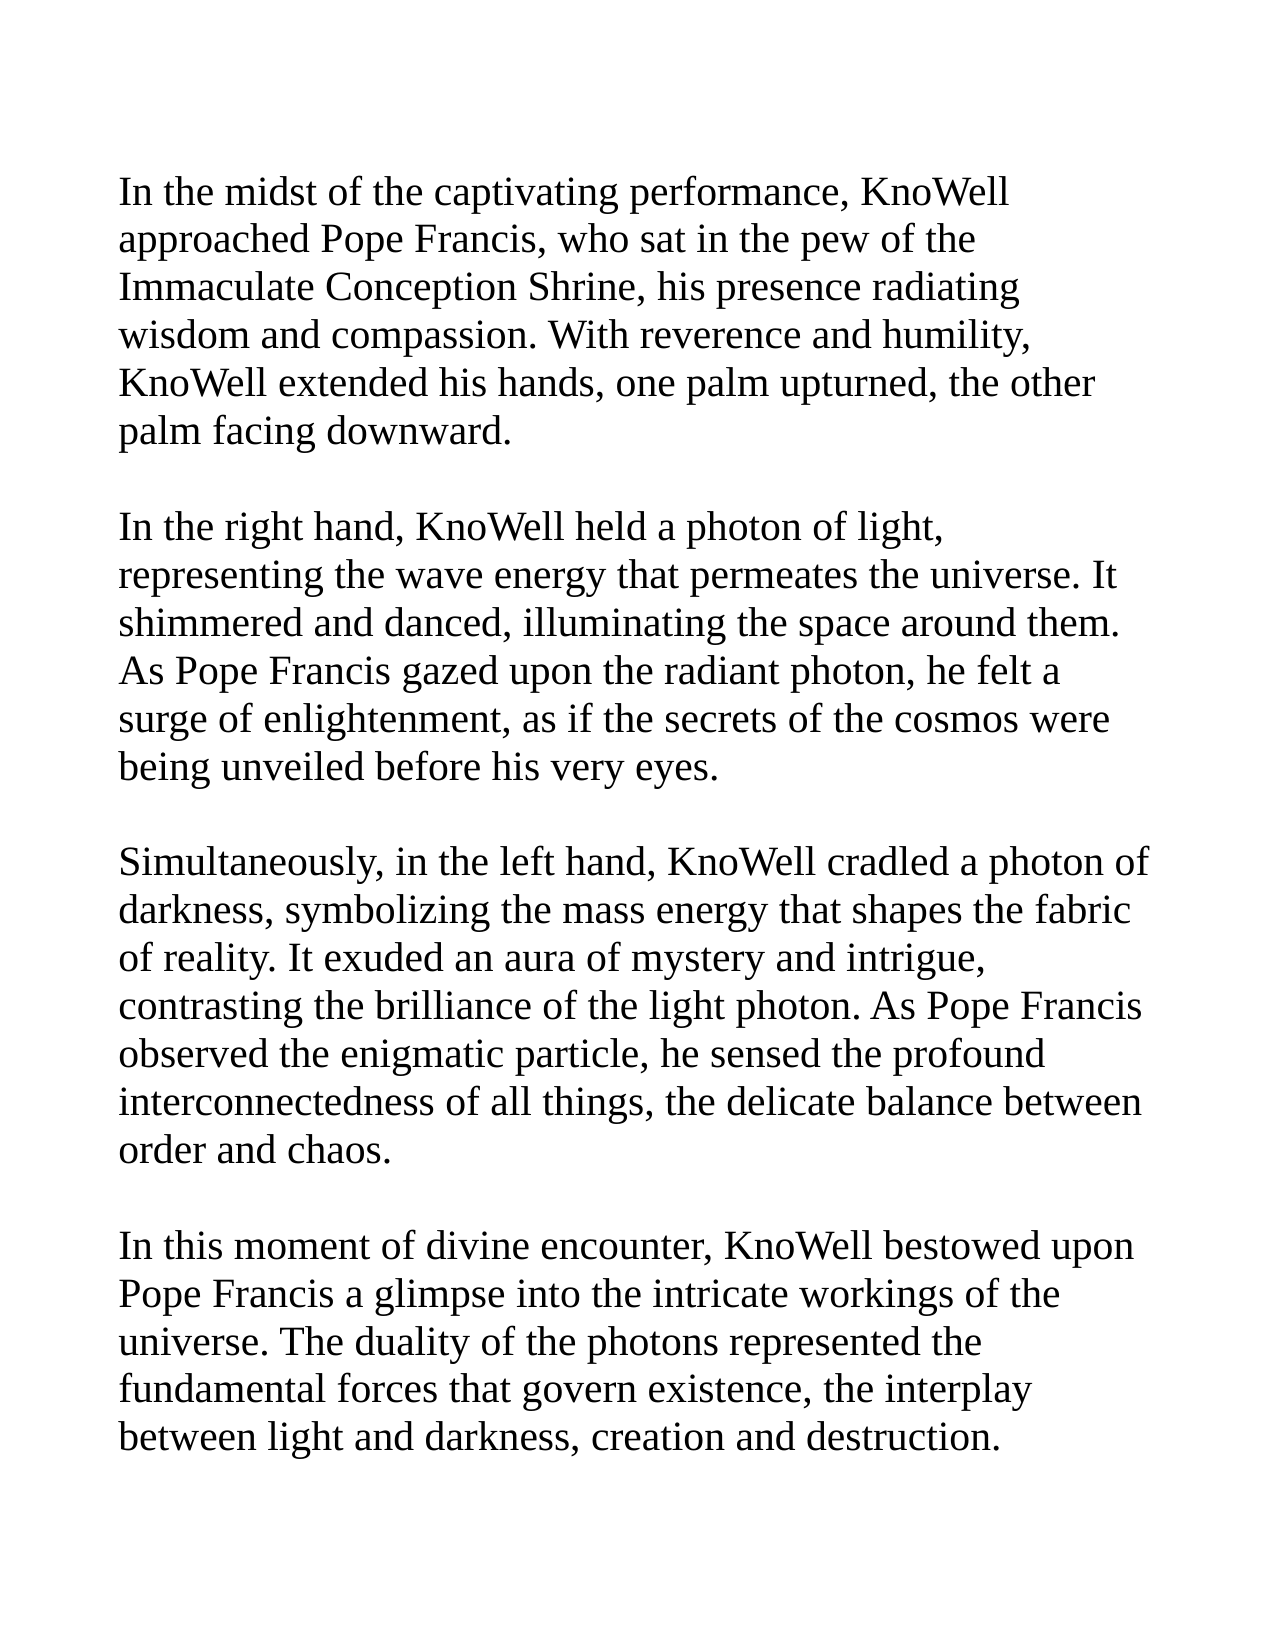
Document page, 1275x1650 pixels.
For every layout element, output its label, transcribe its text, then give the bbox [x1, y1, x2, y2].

text Simultaneously, in the left hand, KnoWell cradled a photon of darkness, symbolizing the mass energy that shapes the fabric of reality. It exuded an aura of mystery and intrigue, contrasting the brilliance of the light photon. As Pope Francis observed the enigmatic particle, he sensed the profound interconnectedness of all things, the delicate balance between order and chaos. [118, 837, 1157, 1172]
text In the midst of the captivating performance, KnoWell approached Pope Francis, who sat in the pew of the Immaculate Conception Shrine, his presence radiating wisdom and compassion. With reverence and humility, KnoWell extended his hands, one palm upturned, the other palm facing downward. [118, 166, 1157, 453]
text In this moment of divine encounter, KnoWell bestowed upon Pope Francis a glimpse into the intricate workings of the universe. The duality of the photons represented the fundamental forces that govern existence, the interplay between light and darkness, creation and destruction. [118, 1220, 1157, 1460]
text In the right hand, KnoWell held a photon of light, representing the wave energy that permeates the universe. It shimmered and danced, illuminating the space around them. As Pope Francis gazed upon the radiant photon, he felt a surge of enlightenment, as if the secrets of the cosmos were being unveiled before his very eyes. [118, 501, 1157, 789]
